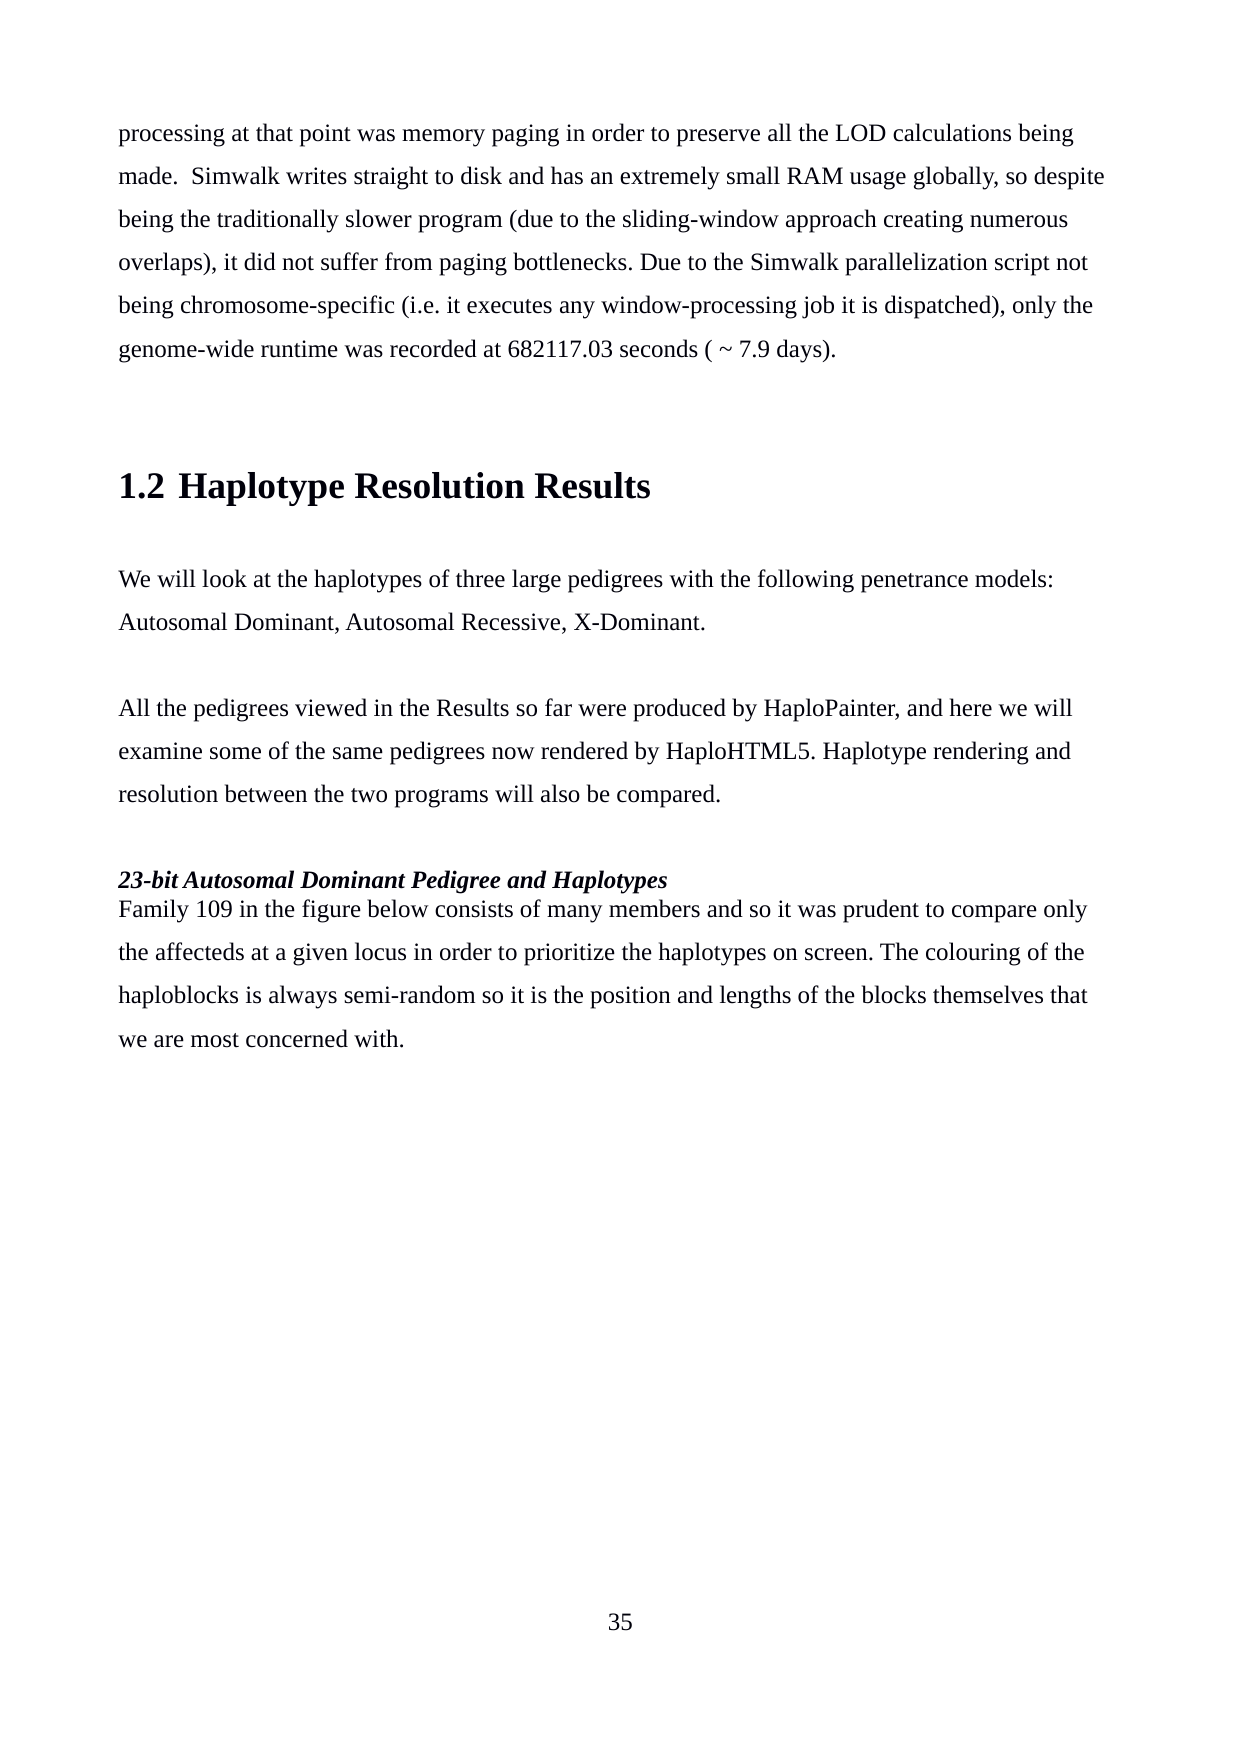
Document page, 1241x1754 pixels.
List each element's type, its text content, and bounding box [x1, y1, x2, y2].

text processing at that point was memory paging in order to preserve all the LOD calculations being made. Simwalk writes straight to disk and has an extremely small RAM usage globally, so despite being the traditionally slower program (due to the sliding-window approach creating numerous overlaps), it did not suffer from paging bottlenecks. Due to the Simwalk parallelization script not being chromosome-specific (i.e. it executes any window-processing job it is dispatched), only the genome-wide runtime was recorded at 682117.03 seconds ( ~ 7.9 days). [118, 118, 1122, 362]
text We will look at the haplotypes of three large pedigrees with the following penetrance models: Autosomal Dominant, Autosomal Recessive, X-Dominant. [118, 564, 1122, 636]
subtitle Haplotype Resolution Results [118, 463, 1122, 506]
text All the pedigrees viewed in the Results so far were produced by HaploPainter, and here we will examine some of the same pedigrees now rendered by HaploHTML5. Haplotype rendering and resolution between the two programs will also be compared. [118, 693, 1122, 808]
subtitle 23-bit Autosomal Dominant Pedigree and Haplotypes [118, 866, 1122, 894]
text Family 109 in the figure below consists of many members and so it was prudent to compare only the affecteds at a given locus in order to prioritize the haplotypes on screen. The colouring of the haploblocks is always semi-random so it is the position and lengths of the blocks themselves that we are most concerned with. [118, 894, 1122, 1052]
